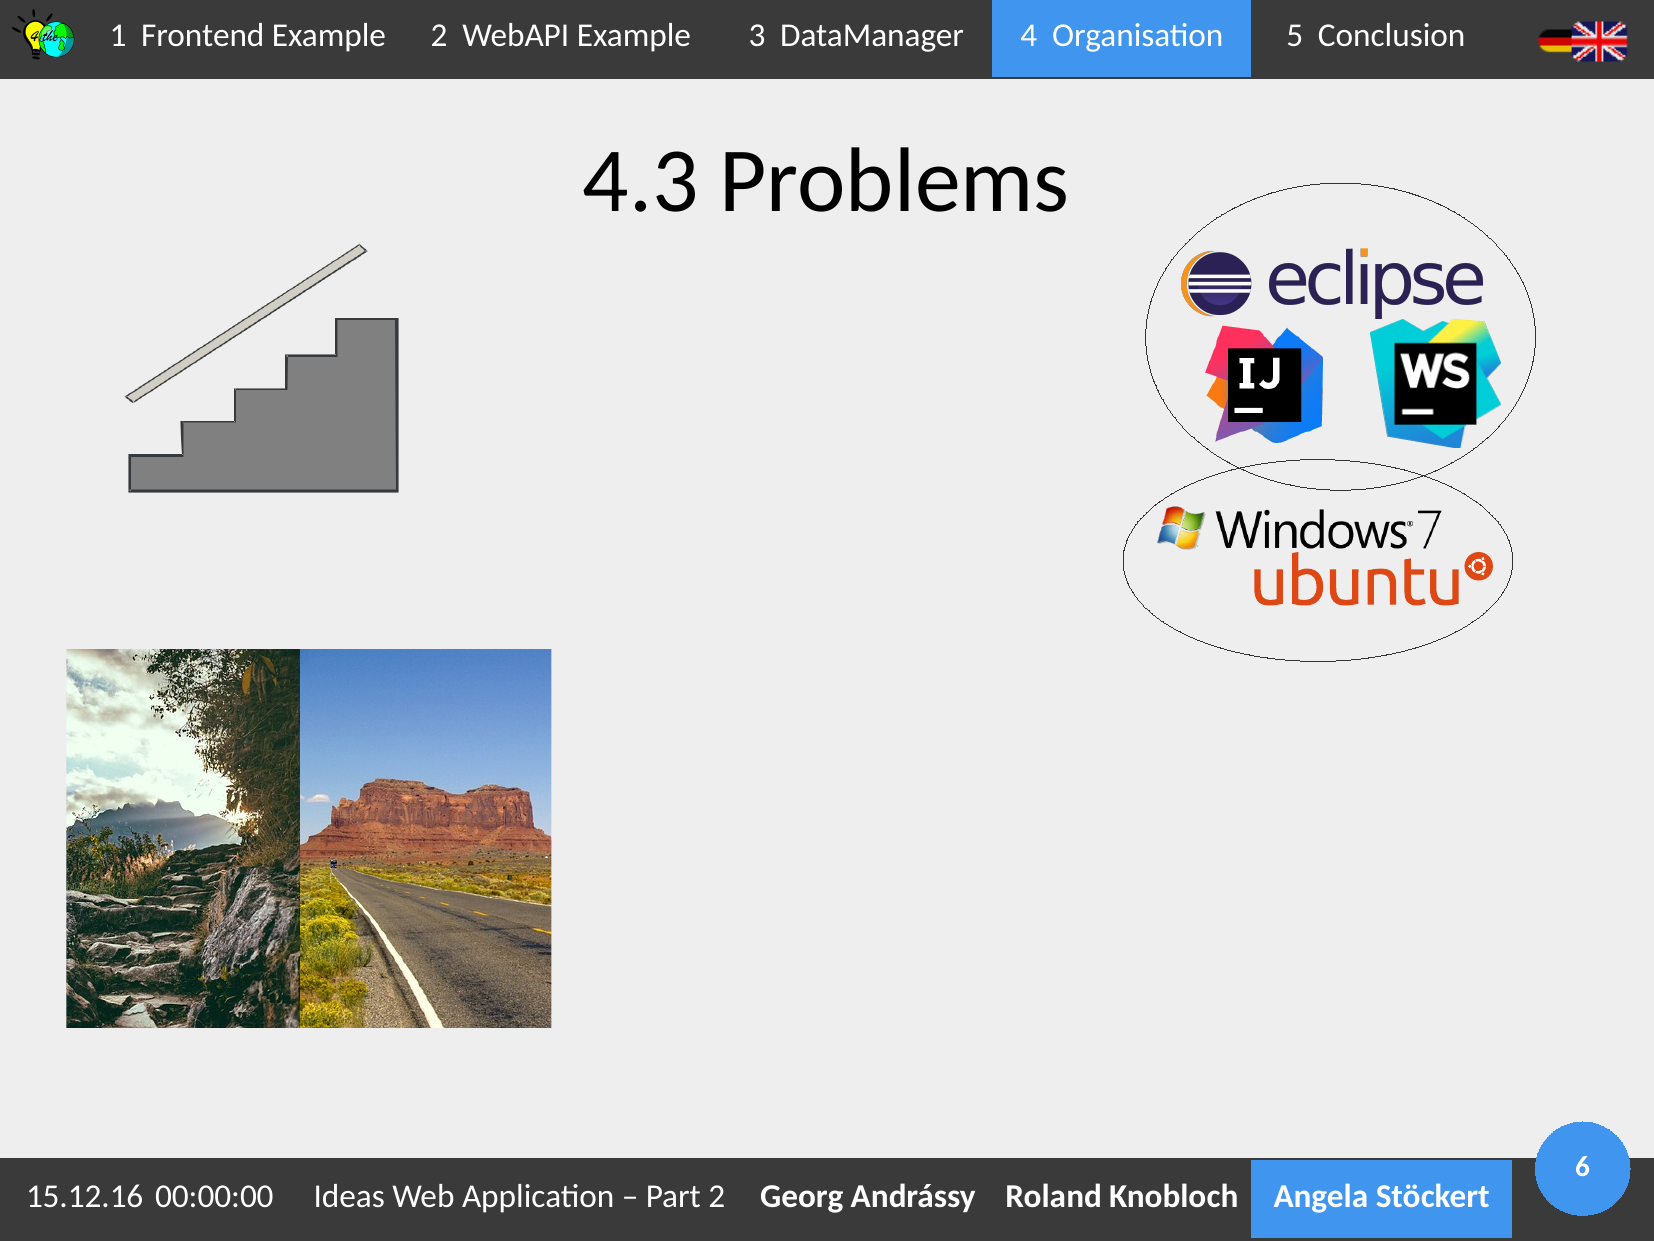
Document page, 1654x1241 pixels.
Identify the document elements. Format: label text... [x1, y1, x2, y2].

text_box 5 Conclusion [1251, 0, 1501, 77]
picture [1536, 18, 1629, 64]
text_box Georg Andrássy [744, 1160, 992, 1238]
text_box 2 WebAPI Example [401, 0, 720, 77]
title 4.3 Problems [82, 106, 1571, 272]
text_box Ideas Web Application – Part 2 [307, 1160, 733, 1238]
text_box 3 DataManager [720, 0, 992, 77]
text_box Roland Knobloch [992, 1160, 1251, 1238]
picture [124, 230, 420, 526]
picture [66, 649, 552, 1028]
picture [1205, 325, 1323, 443]
picture [2, 0, 83, 79]
picture [1181, 248, 1501, 448]
picture [1151, 490, 1543, 668]
text_box 1 Frontend Example [94, 0, 401, 77]
text_box Angela Stöckert [1251, 1160, 1512, 1238]
text_box 4 Organisation [992, 0, 1251, 77]
